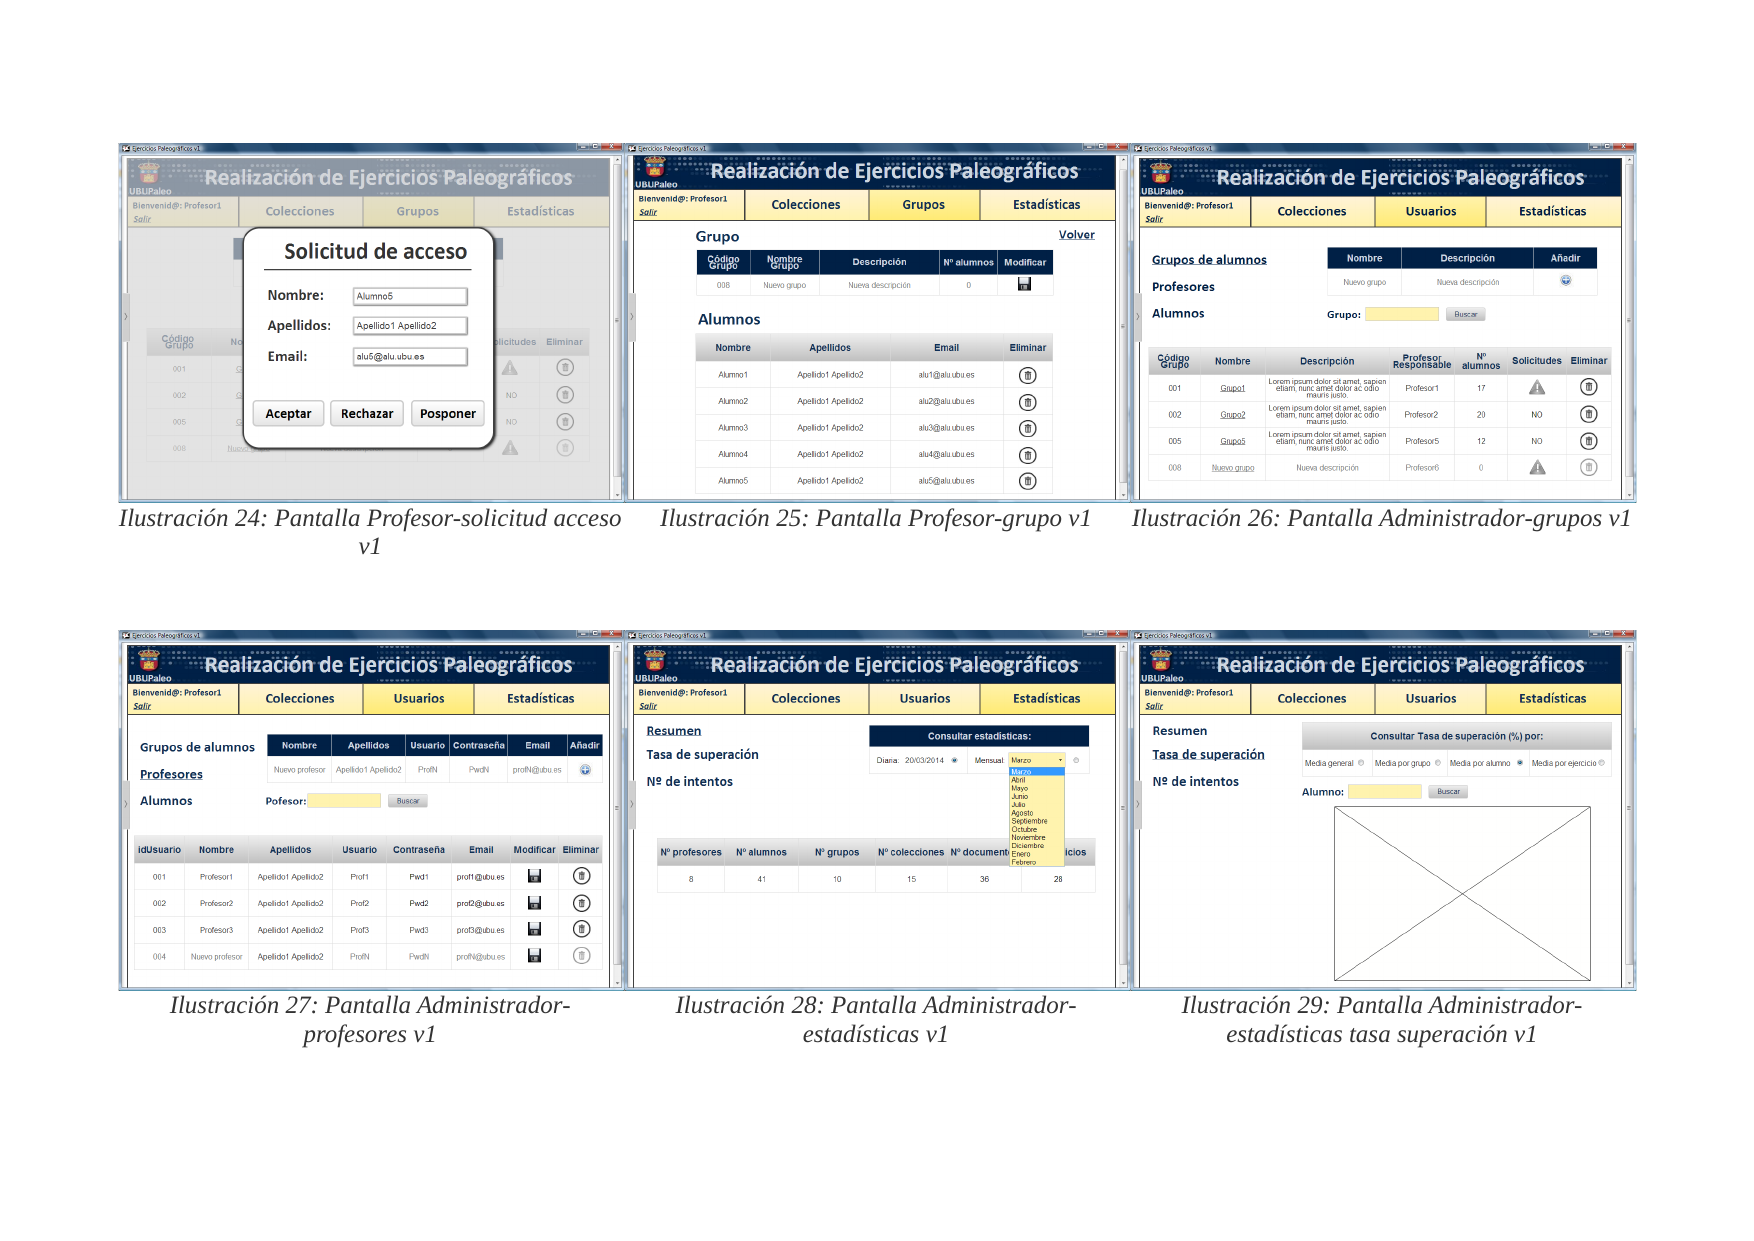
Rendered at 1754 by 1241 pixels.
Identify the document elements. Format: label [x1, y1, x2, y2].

table_header [118, 118, 624, 143]
table_header [118, 503, 624, 606]
picture [118, 143, 1637, 503]
table_cell [1130, 606, 1636, 630]
table_cell [624, 991, 1130, 1093]
table_header [1130, 118, 1636, 143]
table_header [1130, 503, 1636, 606]
table_cell [118, 606, 624, 630]
table_cell [624, 606, 1130, 630]
picture [118, 630, 1637, 991]
table_header [624, 503, 1130, 606]
table_cell [118, 991, 624, 1093]
table_cell [1130, 991, 1636, 1093]
table_header [624, 118, 1130, 143]
